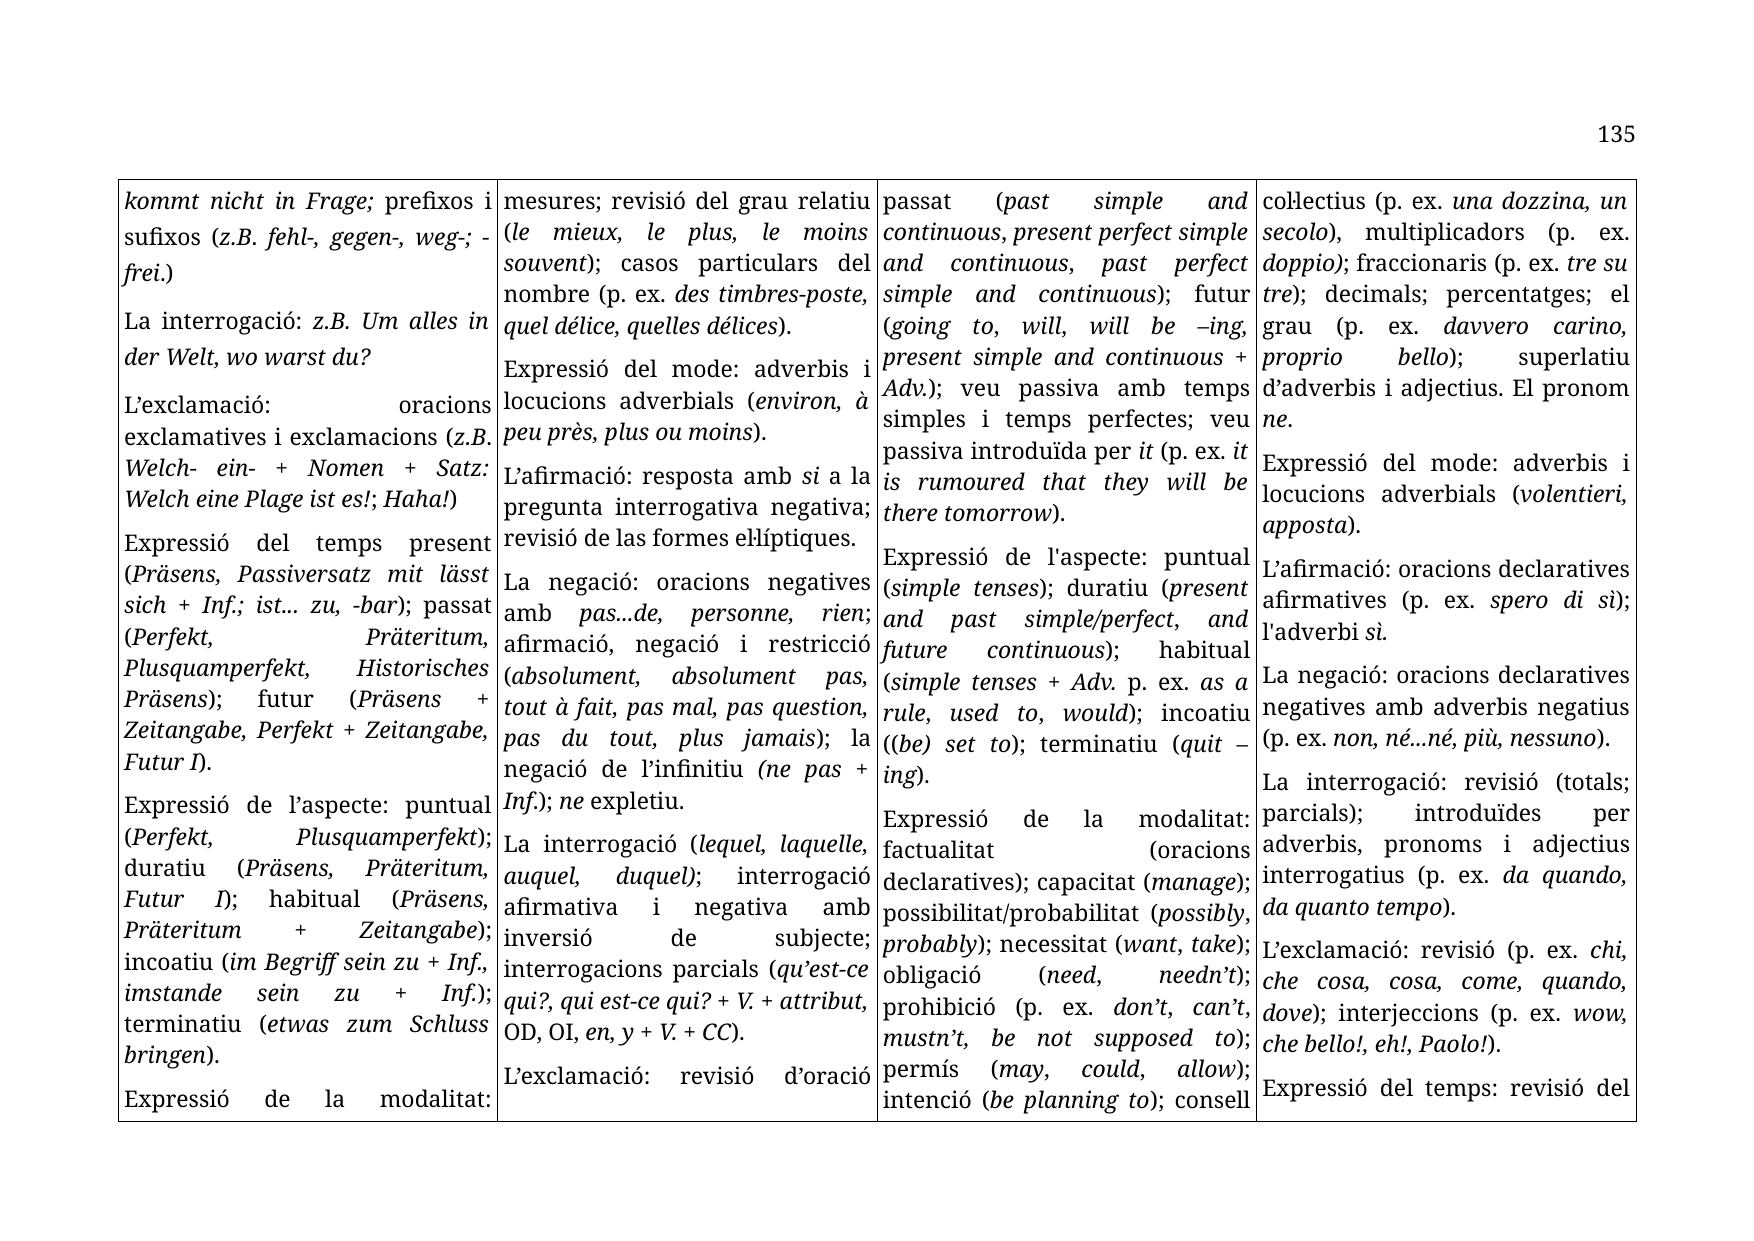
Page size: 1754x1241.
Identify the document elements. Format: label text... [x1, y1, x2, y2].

table_cell col·lectius (p. ex. una dozzina, un secolo), multiplicadors (p. ex. doppio); fraccionaris (p. ex. tre su tre); decimals; percentatges; el grau (p. ex. davvero carino, proprio bello); superlatiu d’adverbis i adjectius. El pronom ne. Expressió del mode: adverbis i locucions adverbials (volentieri, apposta). L’afirmació: oracions declaratives afirmatives (p. ex. spero di sì); l'adverbi sì. La negació: oracions declaratives negatives amb adverbis negatius (p. ex. non, né...né, più, nessuno). La interrogació: revisió (totals; parcials); introduïdes per adverbis, pronoms i adjectius interrogatius (p. ex. da quando, da quanto tempo). L’exclamació: revisió (p. ex. chi, che cosa, cosa, come, quando, dove); interjeccions (p. ex. wow, che bello!, eh!, Paolo!). Expressió del temps: revisió del [1257, 180, 1636, 1121]
table_cell passat (past simple and continuous, present perfect simple and continuous, past perfect simple and continuous); futur (going to, will, will be –ing, present simple and continuous + Adv.); veu passiva amb temps simples i temps perfectes; veu passiva introduïda per it (p. ex. it is rumoured that they will be there tomorrow). Expressió de l'aspecte: puntual (simple tenses); duratiu (present and past simple/perfect, and future continuous); habitual (simple tenses + Adv. p. ex. as a rule, used to, would); incoatiu ((be) set to); terminatiu (quit –ing). Expressió de la modalitat: factualitat (oracions declaratives); capacitat (manage); possibilitat/probabilitat (possibly, probably); necessitat (want, take); obligació (need, needn’t); prohibició (p. ex. don’t, can’t, mustn’t, be not supposed to); permís (may, could, allow); intenció (be planning to); consell [878, 180, 1256, 1121]
table_cell mesures; revisió del grau relatiu (le mieux, le plus, le moins souvent); casos particulars del nombre (p. ex. des timbres-poste, quel délice, quelles délices). Expressió del mode: adverbis i locucions adverbials (environ, à peu près, plus ou moins). L’afirmació: resposta amb si a la pregunta interrogativa negativa; revisió de las formes el·líptiques. La negació: oracions negatives amb pas...de, personne, rien; afirmació, negació i restricció (absolument, absolument pas, tout à fait, pas mal, pas question, pas du tout, plus jamais); la negació de l’infinitiu (ne pas + Inf.); ne expletiu. La interrogació (lequel, laquelle, auquel, duquel); interrogació afirmativa i negativa amb inversió de subjecte; interrogacions parcials (qu’est-ce qui?, qui est-ce qui? + V. + attribut, OD, OI, en, y + V. + CC). L’exclamació: revisió d’oració [498, 180, 877, 1121]
table_cell kommt nicht in Frage; prefixos i sufixos (z.B. fehl-, gegen-, weg-; -frei.) La interrogació: z.B. Um alles in der Welt, wo warst du? L’exclamació: oracions exclamatives i exclamacions (z.B. Welch- ein- + Nomen + Satz: Welch eine Plage ist es!; Haha!) Expressió del temps present (Präsens, Passiversatz mit lässt sich + Inf.; ist... zu, -bar); passat (Perfekt, Präteritum, Plusquamperfekt, Historisches Präsens); futur (Präsens + Zeitangabe, Perfekt + Zeitangabe, Futur I). Expressió de l’aspecte: puntual (Perfekt, Plusquamperfekt); duratiu (Präsens, Präteritum, Futur I); habitual (Präsens, Präteritum + Zeitangabe); incoatiu (im Begriff sein zu + Inf., imstande sein zu + Inf.); terminatiu (etwas zum Schluss bringen). Expressió de la modalitat: [119, 180, 497, 1121]
